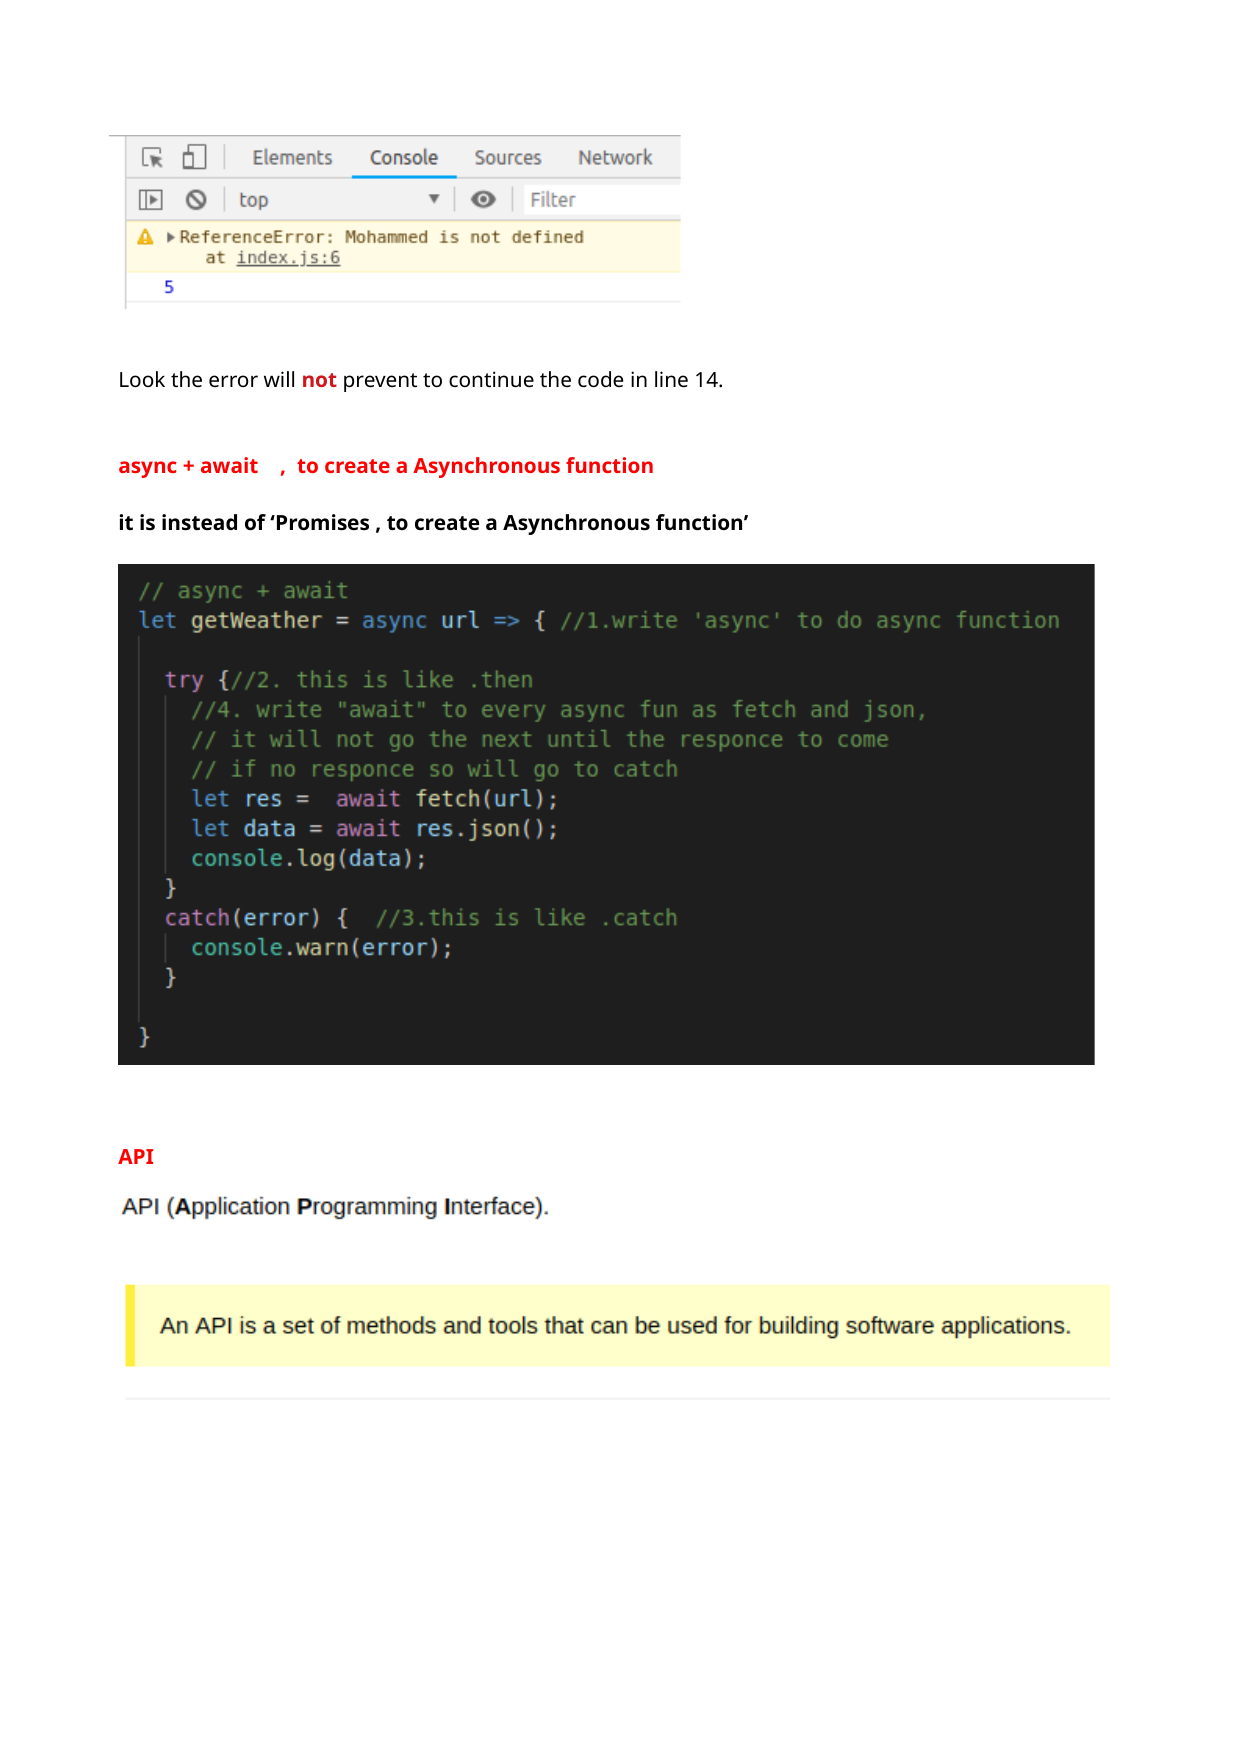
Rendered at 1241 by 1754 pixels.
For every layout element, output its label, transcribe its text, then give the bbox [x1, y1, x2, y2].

subtitle API [118, 1142, 1122, 1171]
picture [118, 1263, 1111, 1403]
picture [108, 135, 681, 309]
text async + await , to create a Asynchronous function [118, 451, 1122, 479]
text it is instead of ‘Promises , to create a Asynchronous function’ [118, 508, 1122, 536]
picture [118, 1183, 562, 1235]
picture [118, 564, 1095, 1065]
text Look the error will not prevent to continue the code in line 14. [118, 366, 1122, 394]
